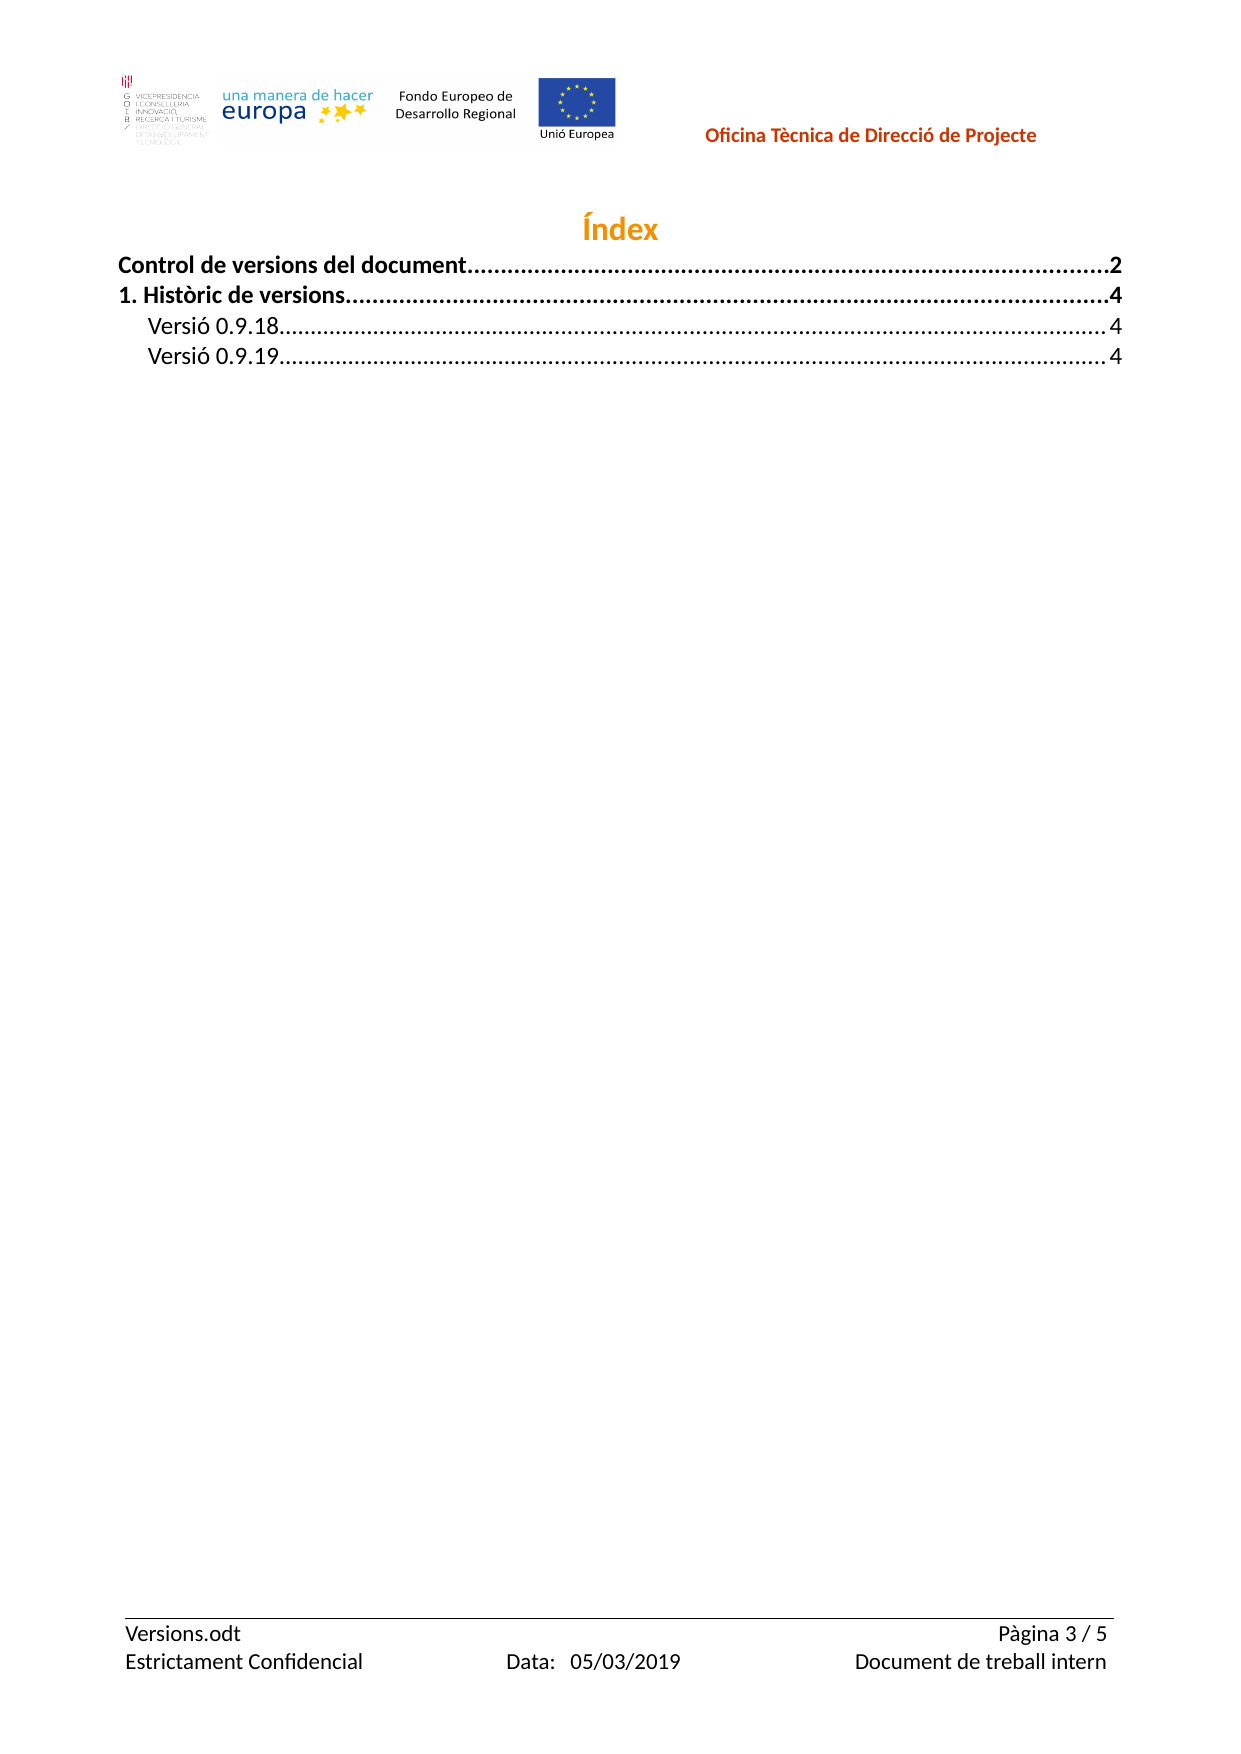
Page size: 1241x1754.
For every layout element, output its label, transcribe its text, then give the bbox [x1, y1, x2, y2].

picture [118, 73, 213, 147]
text Control de versions del document 2 [118, 249, 1122, 279]
picture [219, 73, 621, 147]
text Índex [118, 208, 1122, 249]
text Versió 0.9.18 4 [148, 310, 1122, 341]
text Versió 0.9.19 4 [148, 341, 1122, 371]
text 1. Històric de versions 4 [118, 279, 1122, 310]
